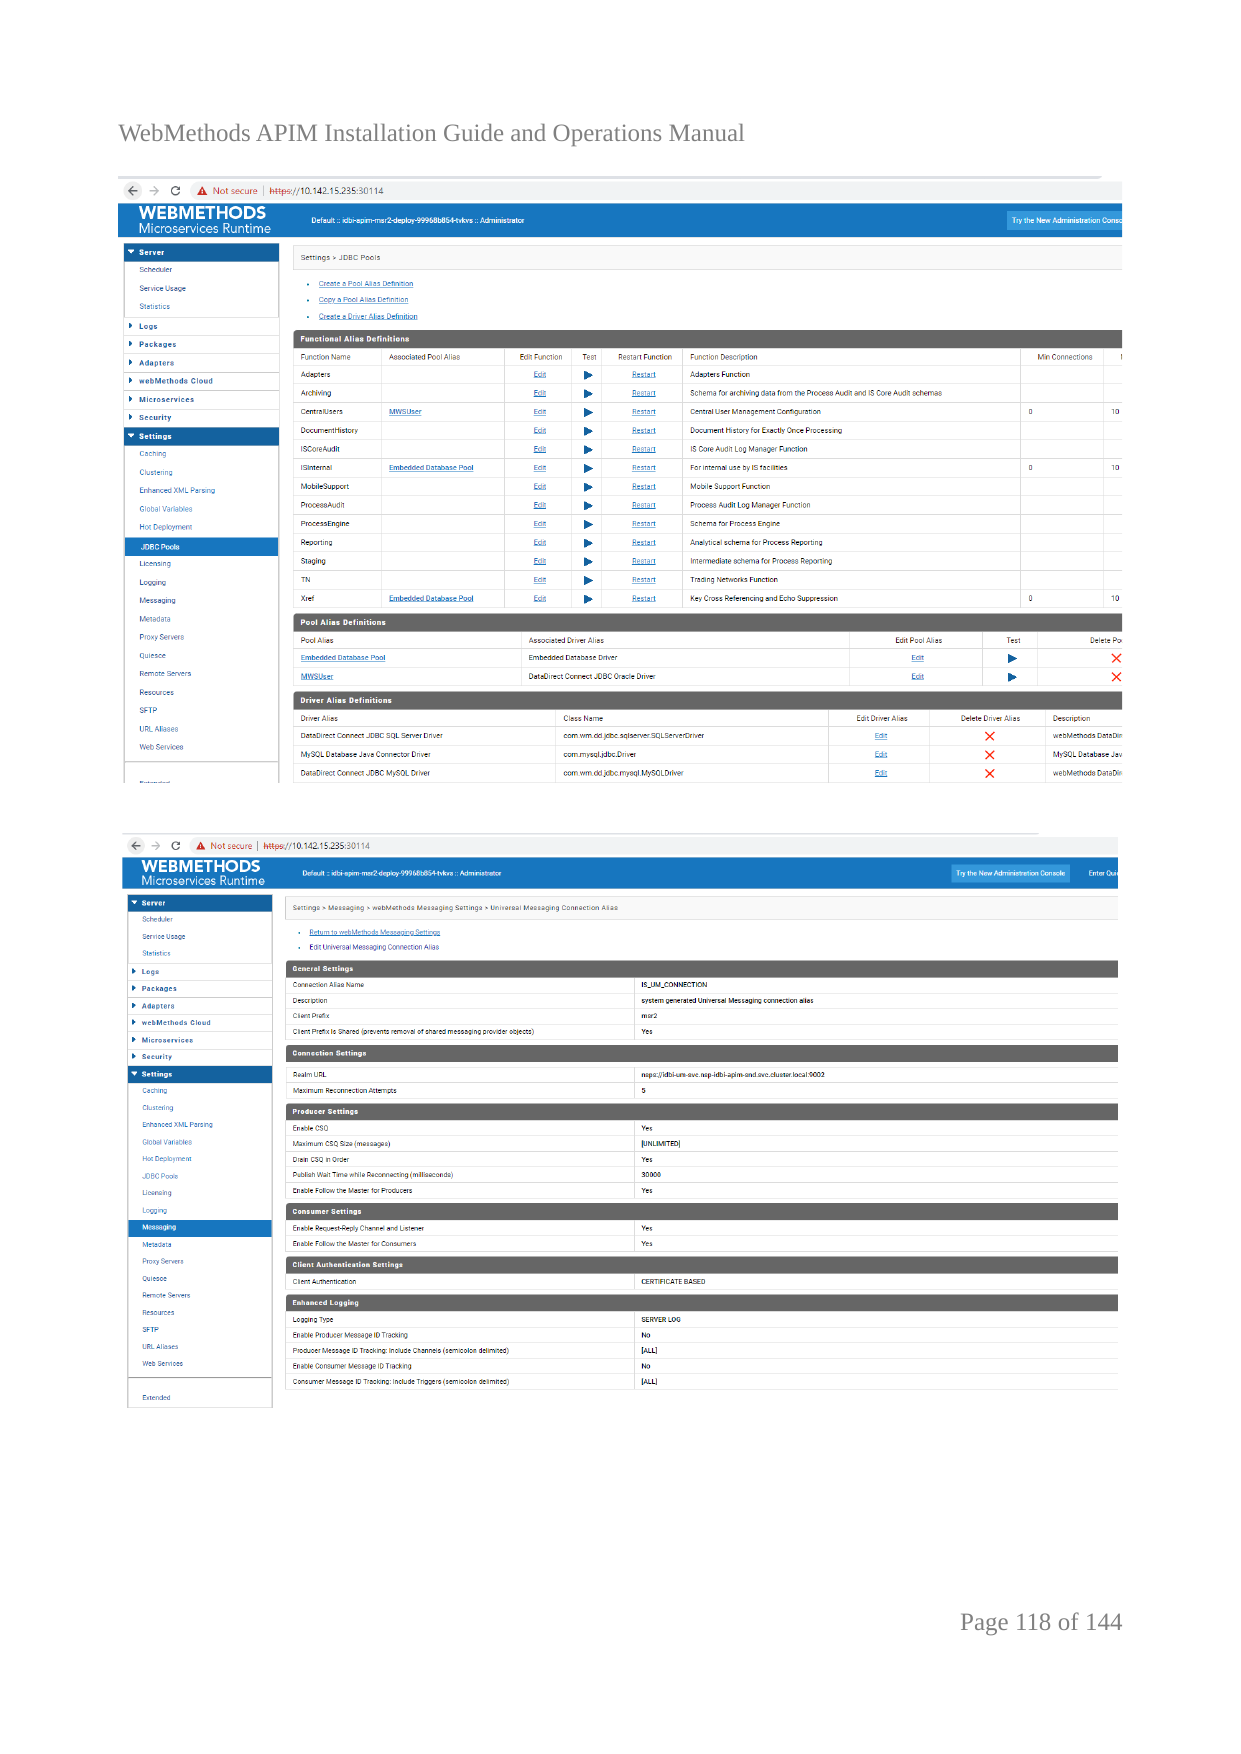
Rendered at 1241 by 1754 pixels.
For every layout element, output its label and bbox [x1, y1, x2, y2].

picture [122, 833, 1118, 1419]
picture [118, 176, 1123, 783]
